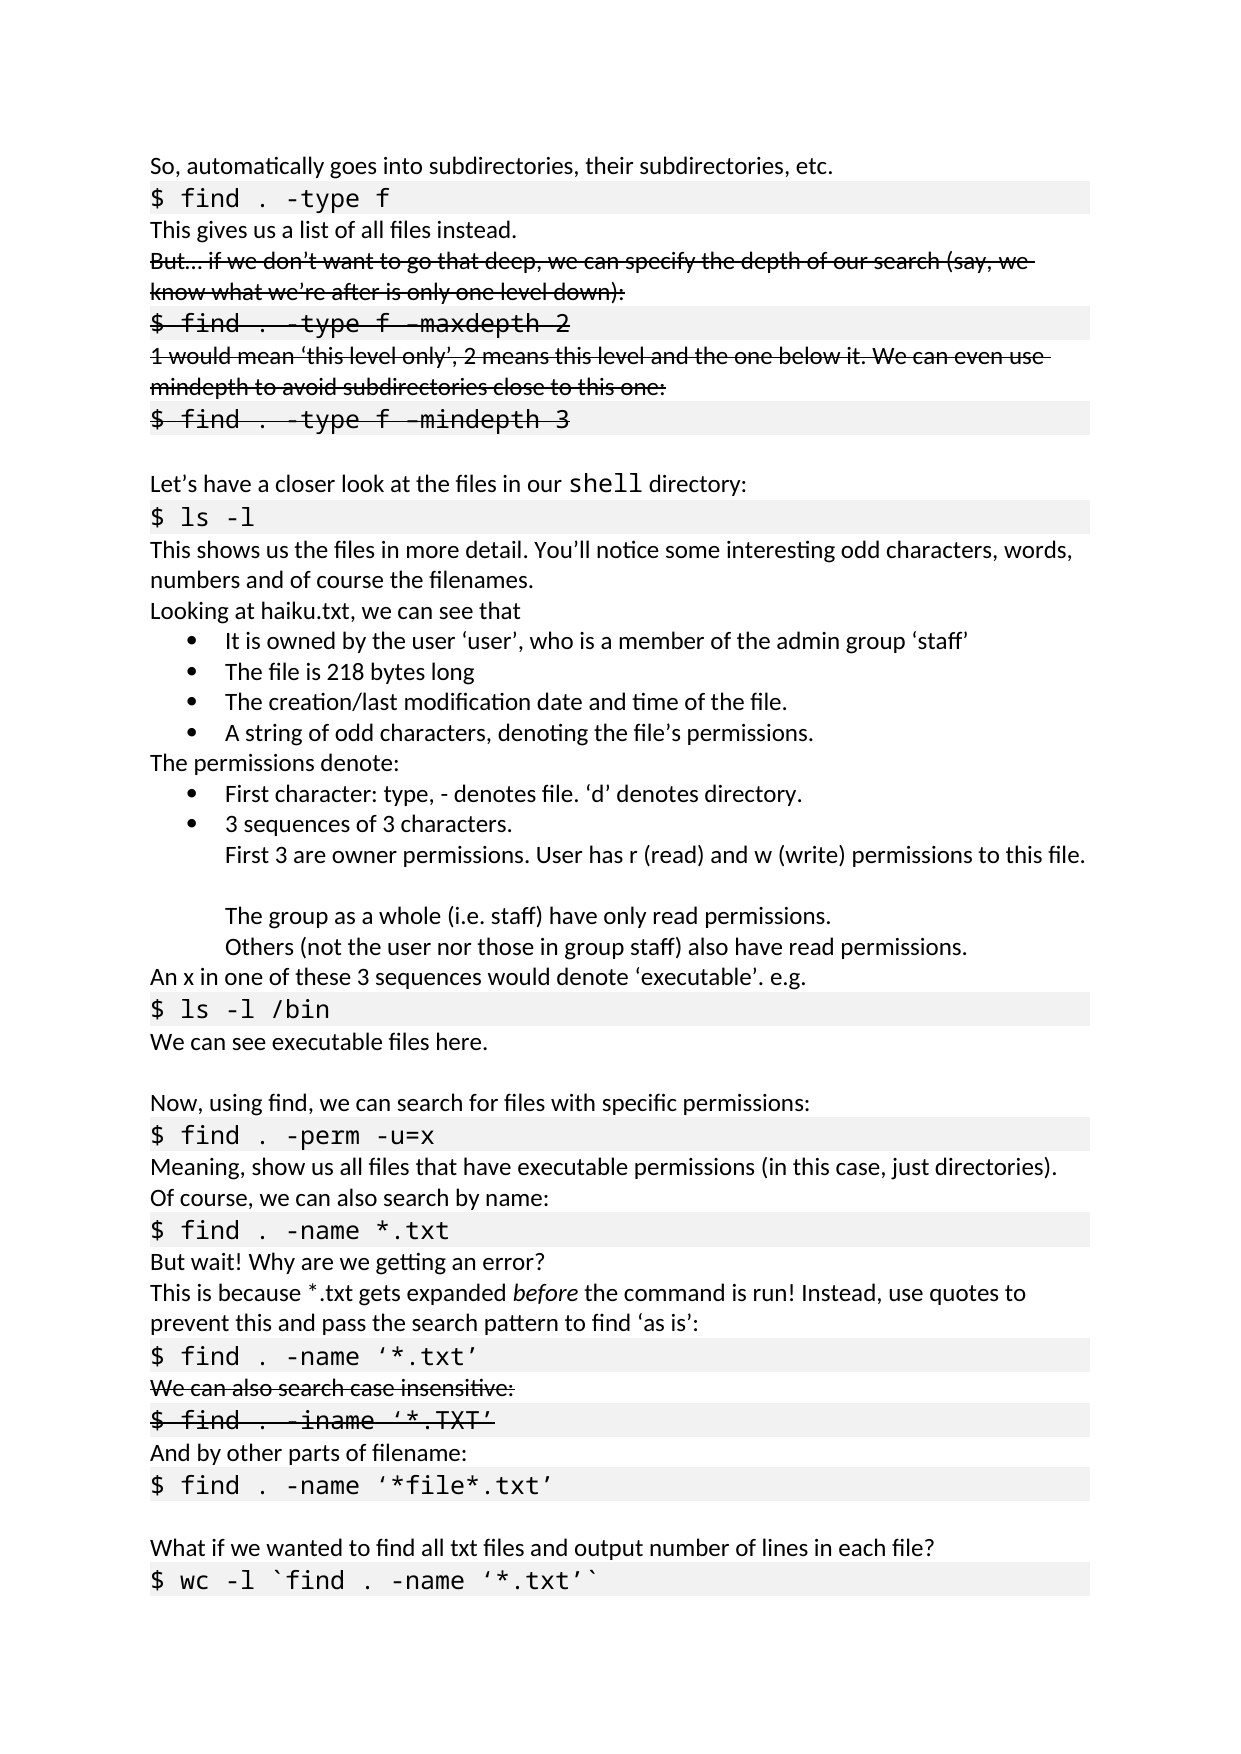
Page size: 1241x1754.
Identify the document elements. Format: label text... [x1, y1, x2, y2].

text Of course, we can also search by name: [150, 1182, 1090, 1212]
text $ find . -iname ‘*.TXT’ [150, 1403, 1090, 1437]
list It is owned by the user ‘user’, who is a member of the admin group ‘staff’ [187, 626, 1090, 656]
text We can see executable files here. [150, 1026, 1090, 1056]
list The file is 218 bytes long [187, 656, 1090, 687]
text What if we wanted to find all txt files and output number of lines in each file? [150, 1532, 1090, 1562]
text $ ls -l /bin [150, 992, 1090, 1026]
text An x in one of these 3 sequences would denote ‘executable’. e.g. [150, 961, 1090, 992]
text $ find . -name ‘*.txt’ [150, 1338, 1090, 1372]
text $ find . -name *.txt [150, 1212, 1090, 1247]
text But… if we don’t want to go that deep, we can specify the depth of our search (say, we know what we’re after is only one level down): [150, 245, 1090, 306]
text $ ls -l [150, 500, 1090, 534]
text 1 would mean ‘this level only’, 2 means this level and the one below it. We can even use mindepth to avoid subdirectories close to this one: [150, 340, 1090, 401]
text $ find . -perm -u=x [150, 1117, 1090, 1151]
text Let’s have a closer look at the files in our shell directory: [150, 466, 1090, 500]
text $ find . -type f –maxdepth 2 [150, 306, 1090, 340]
list The creation/last modification date and time of the file. [187, 687, 1090, 717]
list First character: type, - denotes file. ‘d’ denotes directory. [187, 778, 1090, 809]
list 3 sequences of 3 characters. First 3 are owner permissions. User has r (read) and w (write) permissions to this file. The group as a whole (i.e. staff) have only read permissions. Others (not the user nor those in group staff) also have read permissions. [187, 809, 1090, 961]
text $ find . -name ‘*file*.txt’ [150, 1467, 1090, 1501]
text Now, using find, we can search for files with specific permissions: [150, 1087, 1090, 1117]
text $ find . -type f [150, 181, 1090, 214]
text Meaning, show us all files that have executable permissions (in this case, just directories). [150, 1151, 1090, 1182]
text Looking at haiku.txt, we can see that [150, 595, 1090, 626]
text $ find . -type f –mindepth 3 [150, 401, 1090, 435]
text This is because *.txt gets expanded before the command is run! Instead, use quotes to prevent this and pass the search pattern to find ‘as is’: [150, 1277, 1090, 1338]
text And by other parts of filename: [150, 1437, 1090, 1467]
text This shows us the files in more detail. You’ll notice some interesting odd characters, words, numbers and of course the filenames. [150, 534, 1090, 595]
text $ wc -l `find . -name ‘*.txt’` [150, 1562, 1090, 1596]
text We can also search case insensitive: [150, 1372, 1090, 1403]
text So, automatically goes into subdirectories, their subdirectories, etc. [150, 150, 1090, 181]
text This gives us a list of all files instead. [150, 214, 1090, 245]
text But wait! Why are we getting an error? [150, 1247, 1090, 1277]
list A string of odd characters, denoting the file’s permissions. [187, 717, 1090, 748]
text The permissions denote: [150, 748, 1090, 778]
